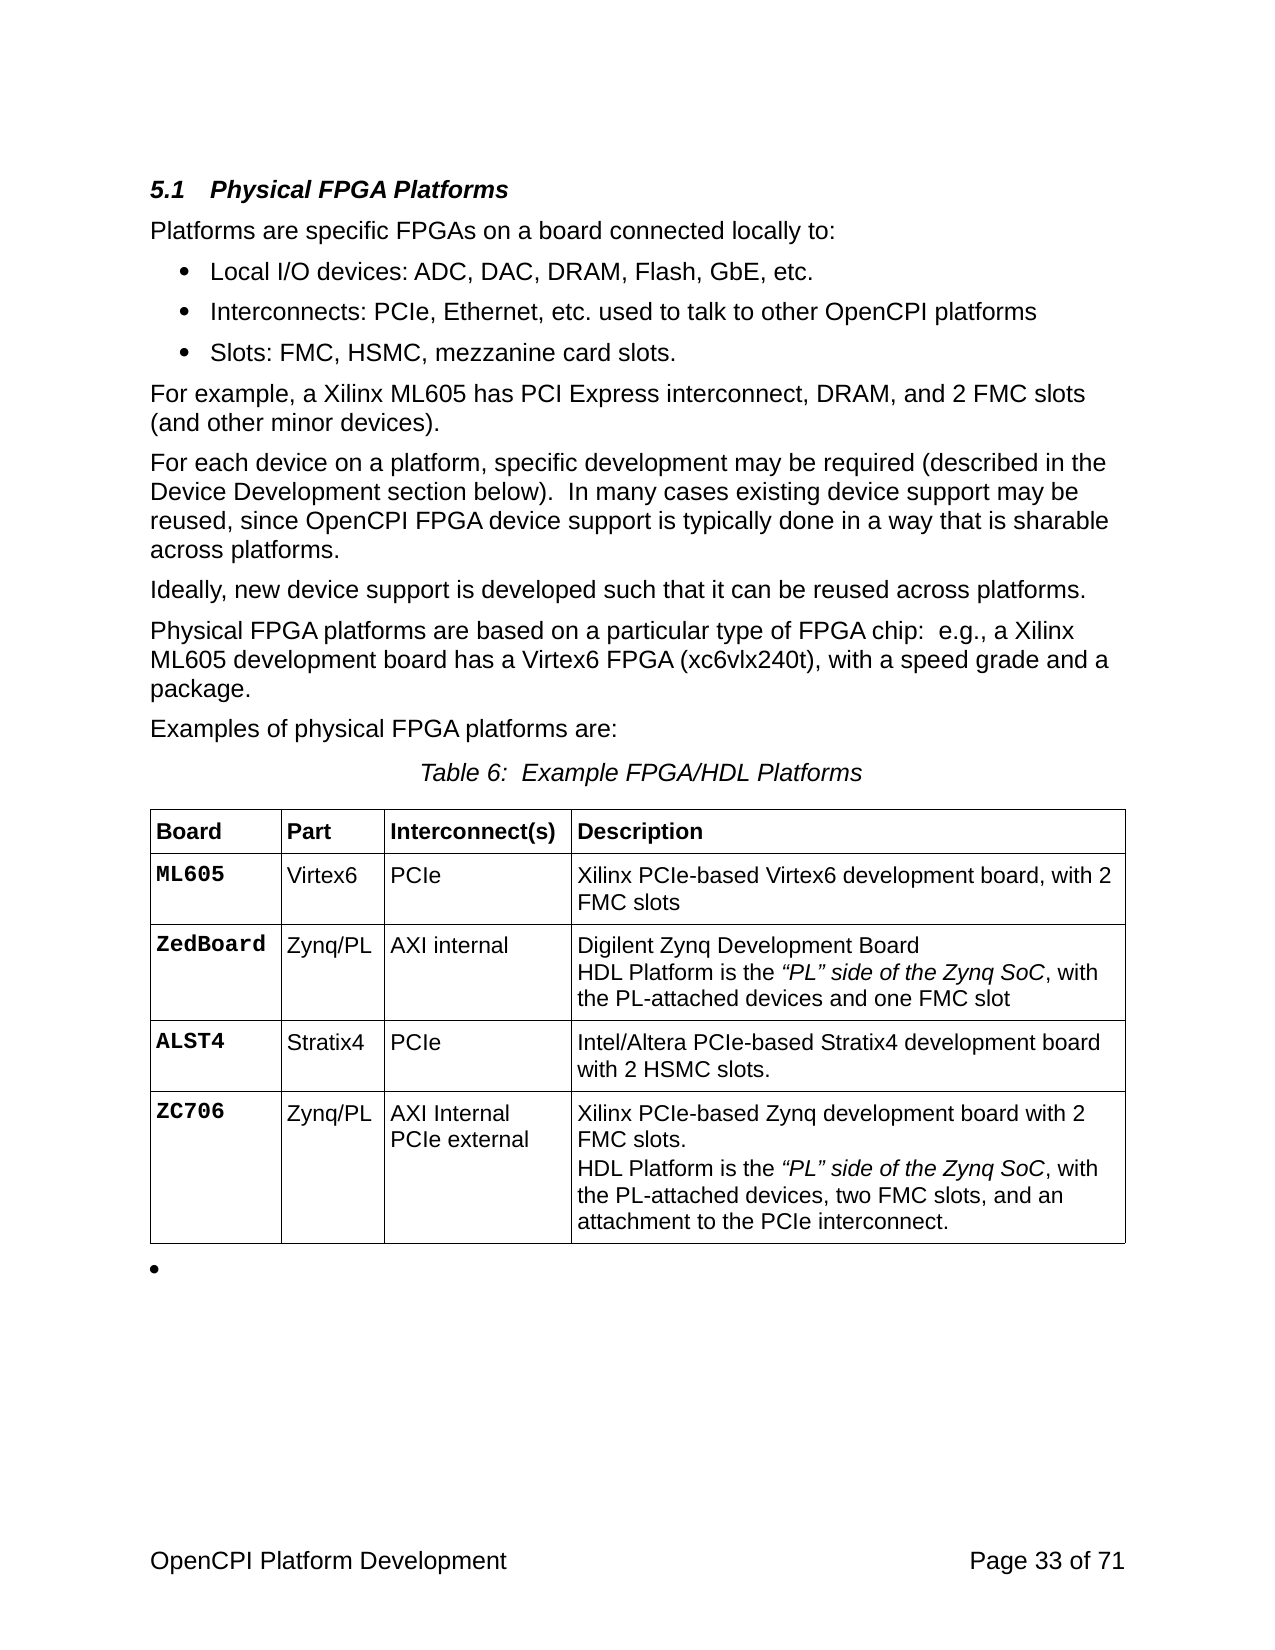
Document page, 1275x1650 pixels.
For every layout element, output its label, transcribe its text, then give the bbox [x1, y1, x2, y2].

text Ideally, new device support is developed such that it can be reused across platforms. [150, 575, 1125, 604]
table_cell AXI Internal PCIe external [385, 1092, 571, 1243]
list Slots: FMC, HSMC, mezzanine card slots. [180, 338, 1125, 367]
subtitle Physical FPGA Platforms [150, 175, 1125, 204]
table_cell ZedBoard [151, 925, 281, 1020]
text Examples of physical FPGA platforms are: [150, 714, 1125, 743]
text For each device on a platform, specific development may be required (described in the Device Development section below). In many cases existing device support may be reused, since OpenCPI FPGA device support is typically done in a way that is sharable across platforms. [150, 448, 1125, 563]
table_cell Intel/Altera PCIe-based Stratix4 development board with 2 HSMC slots. [572, 1021, 1125, 1091]
table_cell PCIe [385, 1021, 571, 1091]
table_cell Zynq/PL [282, 1092, 384, 1243]
table_cell ZC706 [151, 1092, 281, 1243]
list Interconnects: PCIe, Ethernet, etc. used to talk to other OpenCPI platforms [180, 297, 1125, 326]
table_cell Xilinx PCIe-based Virtex6 development board, with 2 FMC slots [572, 854, 1125, 924]
table_cell Virtex6 [282, 854, 384, 924]
table_header Part [282, 810, 384, 853]
table_cell ALST4 [151, 1021, 281, 1091]
text Physical FPGA platforms are based on a particular type of FPGA chip: e.g., a Xilinx ML605 development board has a Virtex6 FPGA (xc6vlx240t), with a speed grade and a package. [150, 616, 1125, 702]
table_header Description [572, 810, 1125, 853]
table_cell Zynq/PL [282, 925, 384, 1020]
table_cell Stratix4 [282, 1021, 384, 1091]
text Platforms are specific FPGAs on a board connected locally to: [150, 216, 1125, 244]
text Table 6: Example FPGA/HDL Platforms [150, 758, 1125, 787]
table_header Board [151, 810, 281, 853]
text For example, a Xilinx ML605 has PCI Express interconnect, DRAM, and 2 FMC slots (and other minor devices). [150, 379, 1125, 436]
table_cell Xilinx PCIe-based Zynq development board with 2 FMC slots. HDL Platform is the “PL” side of the Zynq SoC, with the PL-attached devices, two FMC slots, and an attachment to the PCIe interconnect. [572, 1092, 1125, 1243]
table_cell PCIe [385, 854, 571, 924]
table_cell Digilent Zynq Development Board HDL Platform is the “PL” side of the Zynq SoC, with the PL-attached devices and one FMC slot [572, 925, 1125, 1020]
table_cell AXI internal [385, 925, 571, 1020]
table_cell ML605 [151, 854, 281, 924]
list Local I/O devices: ADC, DAC, DRAM, Flash, GbE, etc. [180, 256, 1125, 285]
table_header Interconnect(s) [385, 810, 571, 853]
